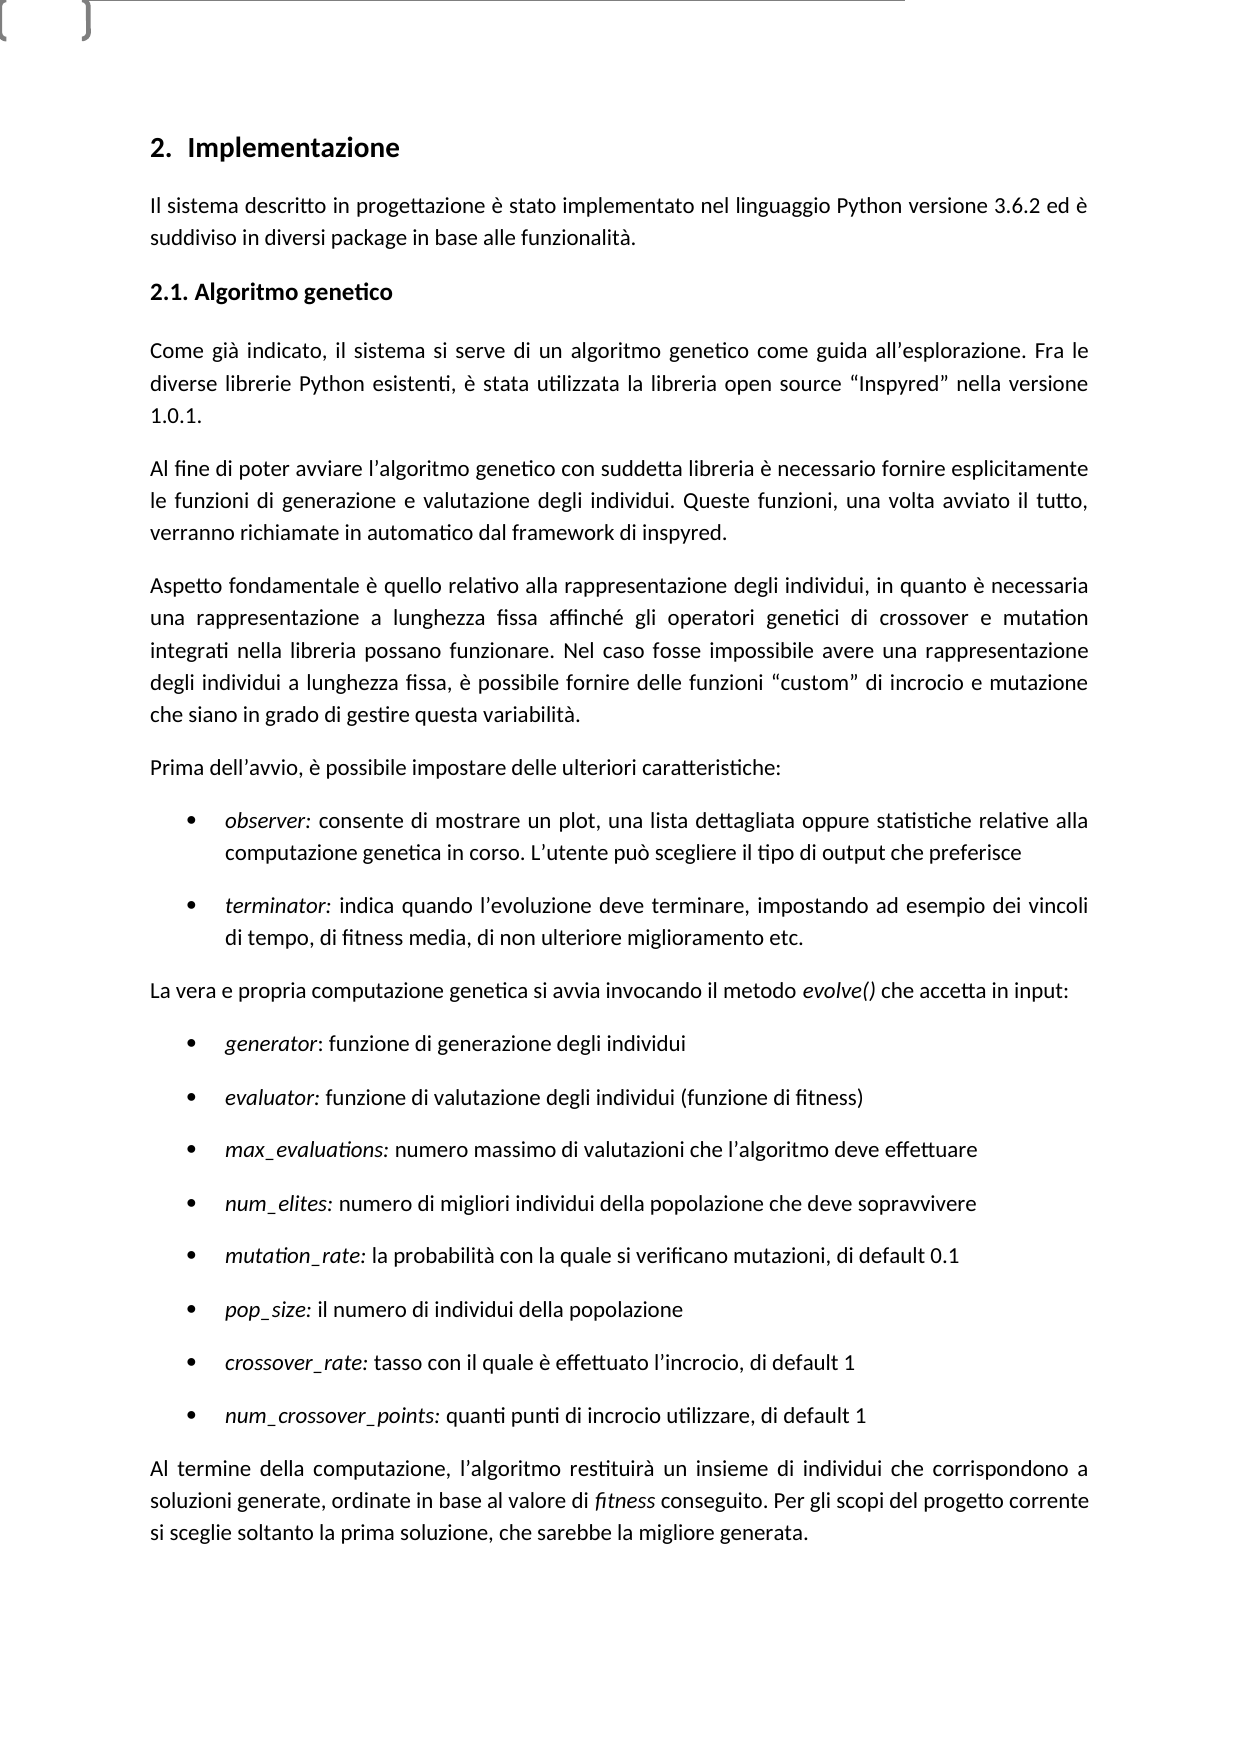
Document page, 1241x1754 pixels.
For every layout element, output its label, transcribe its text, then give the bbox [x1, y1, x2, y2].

list max_evaluations: numero massimo di valutazioni che l’algoritmo deve effettuare [187, 1136, 1090, 1164]
text La vera e propria computazione genetica si avvia invocando il metodo evolve() che accetta in input: [150, 977, 1090, 1004]
text Aspetto fondamentale è quello relativo alla rappresentazione degli individui, in quanto è necessaria una rappresentazione a lunghezza fissa affinché gli operatori genetici di crossover e mutation integrati nella libreria possano funzionare. Nel caso fosse impossibile avere una rappresentazione degli individui a lunghezza fissa, è possibile fornire delle funzioni “custom” di incrocio e mutazione che siano in grado di gestire questa variabilità. [150, 571, 1090, 728]
list num_crossover_points: quanti punti di incrocio utilizzare, di default 1 [187, 1401, 1090, 1429]
text Come già indicato, il sistema si serve di un algoritmo genetico come guida all’esplorazione. Fra le diverse librerie Python esistenti, è stata utilizzata la libreria open source “Inspyred” nella versione 1.0.1. [150, 337, 1090, 429]
subtitle 2.1. Algoritmo genetico [150, 277, 1090, 307]
list generator: funzione di generazione degli individui [187, 1029, 1090, 1058]
text Il sistema descritto in progettazione è stato implementato nel linguaggio Python versione 3.6.2 ed è suddiviso in diversi package in base alle funzionalità. [150, 191, 1090, 252]
list Implementazione [150, 129, 1090, 165]
text Al fine di poter avviare l’algoritmo genetico con suddetta libreria è necessario fornire esplicitamente le funzioni di generazione e valutazione degli individui. Queste funzioni, una volta avviato il tutto, verranno richiamate in automatico dal framework di inspyred. [150, 454, 1090, 546]
list crossover_rate: tasso con il quale è effettuato l’incrocio, di default 1 [187, 1348, 1090, 1376]
list terminator: indica quando l’evoluzione deve terminare, impostando ad esempio dei vincoli di tempo, di fitness media, di non ulteriore miglioramento etc. [187, 891, 1090, 952]
text Prima dell’avvio, è possibile impostare delle ulteriori caratteristiche: [150, 753, 1090, 781]
list observer: consente di mostrare un plot, una lista dettagliata oppure statistiche relative alla computazione genetica in corso. L’utente può scegliere il tipo di output che preferisce [187, 806, 1090, 866]
list evaluator: funzione di valutazione degli individui (funzione di fitness) [187, 1083, 1090, 1111]
list pop_size: il numero di individui della popolazione [187, 1295, 1090, 1323]
list num_elites: numero di migliori individui della popolazione che deve sopravvivere [187, 1189, 1090, 1217]
list mutation_rate: la probabilità con la quale si verificano mutazioni, di default 0.1 [187, 1242, 1090, 1270]
text Al termine della computazione, l’algoritmo restituirà un insieme di individui che corrispondono a soluzioni generate, ordinate in base al valore di fitness conseguito. Per gli scopi del progetto corrente si sceglie soltanto la prima soluzione, che sarebbe la migliore generata. [150, 1454, 1090, 1546]
